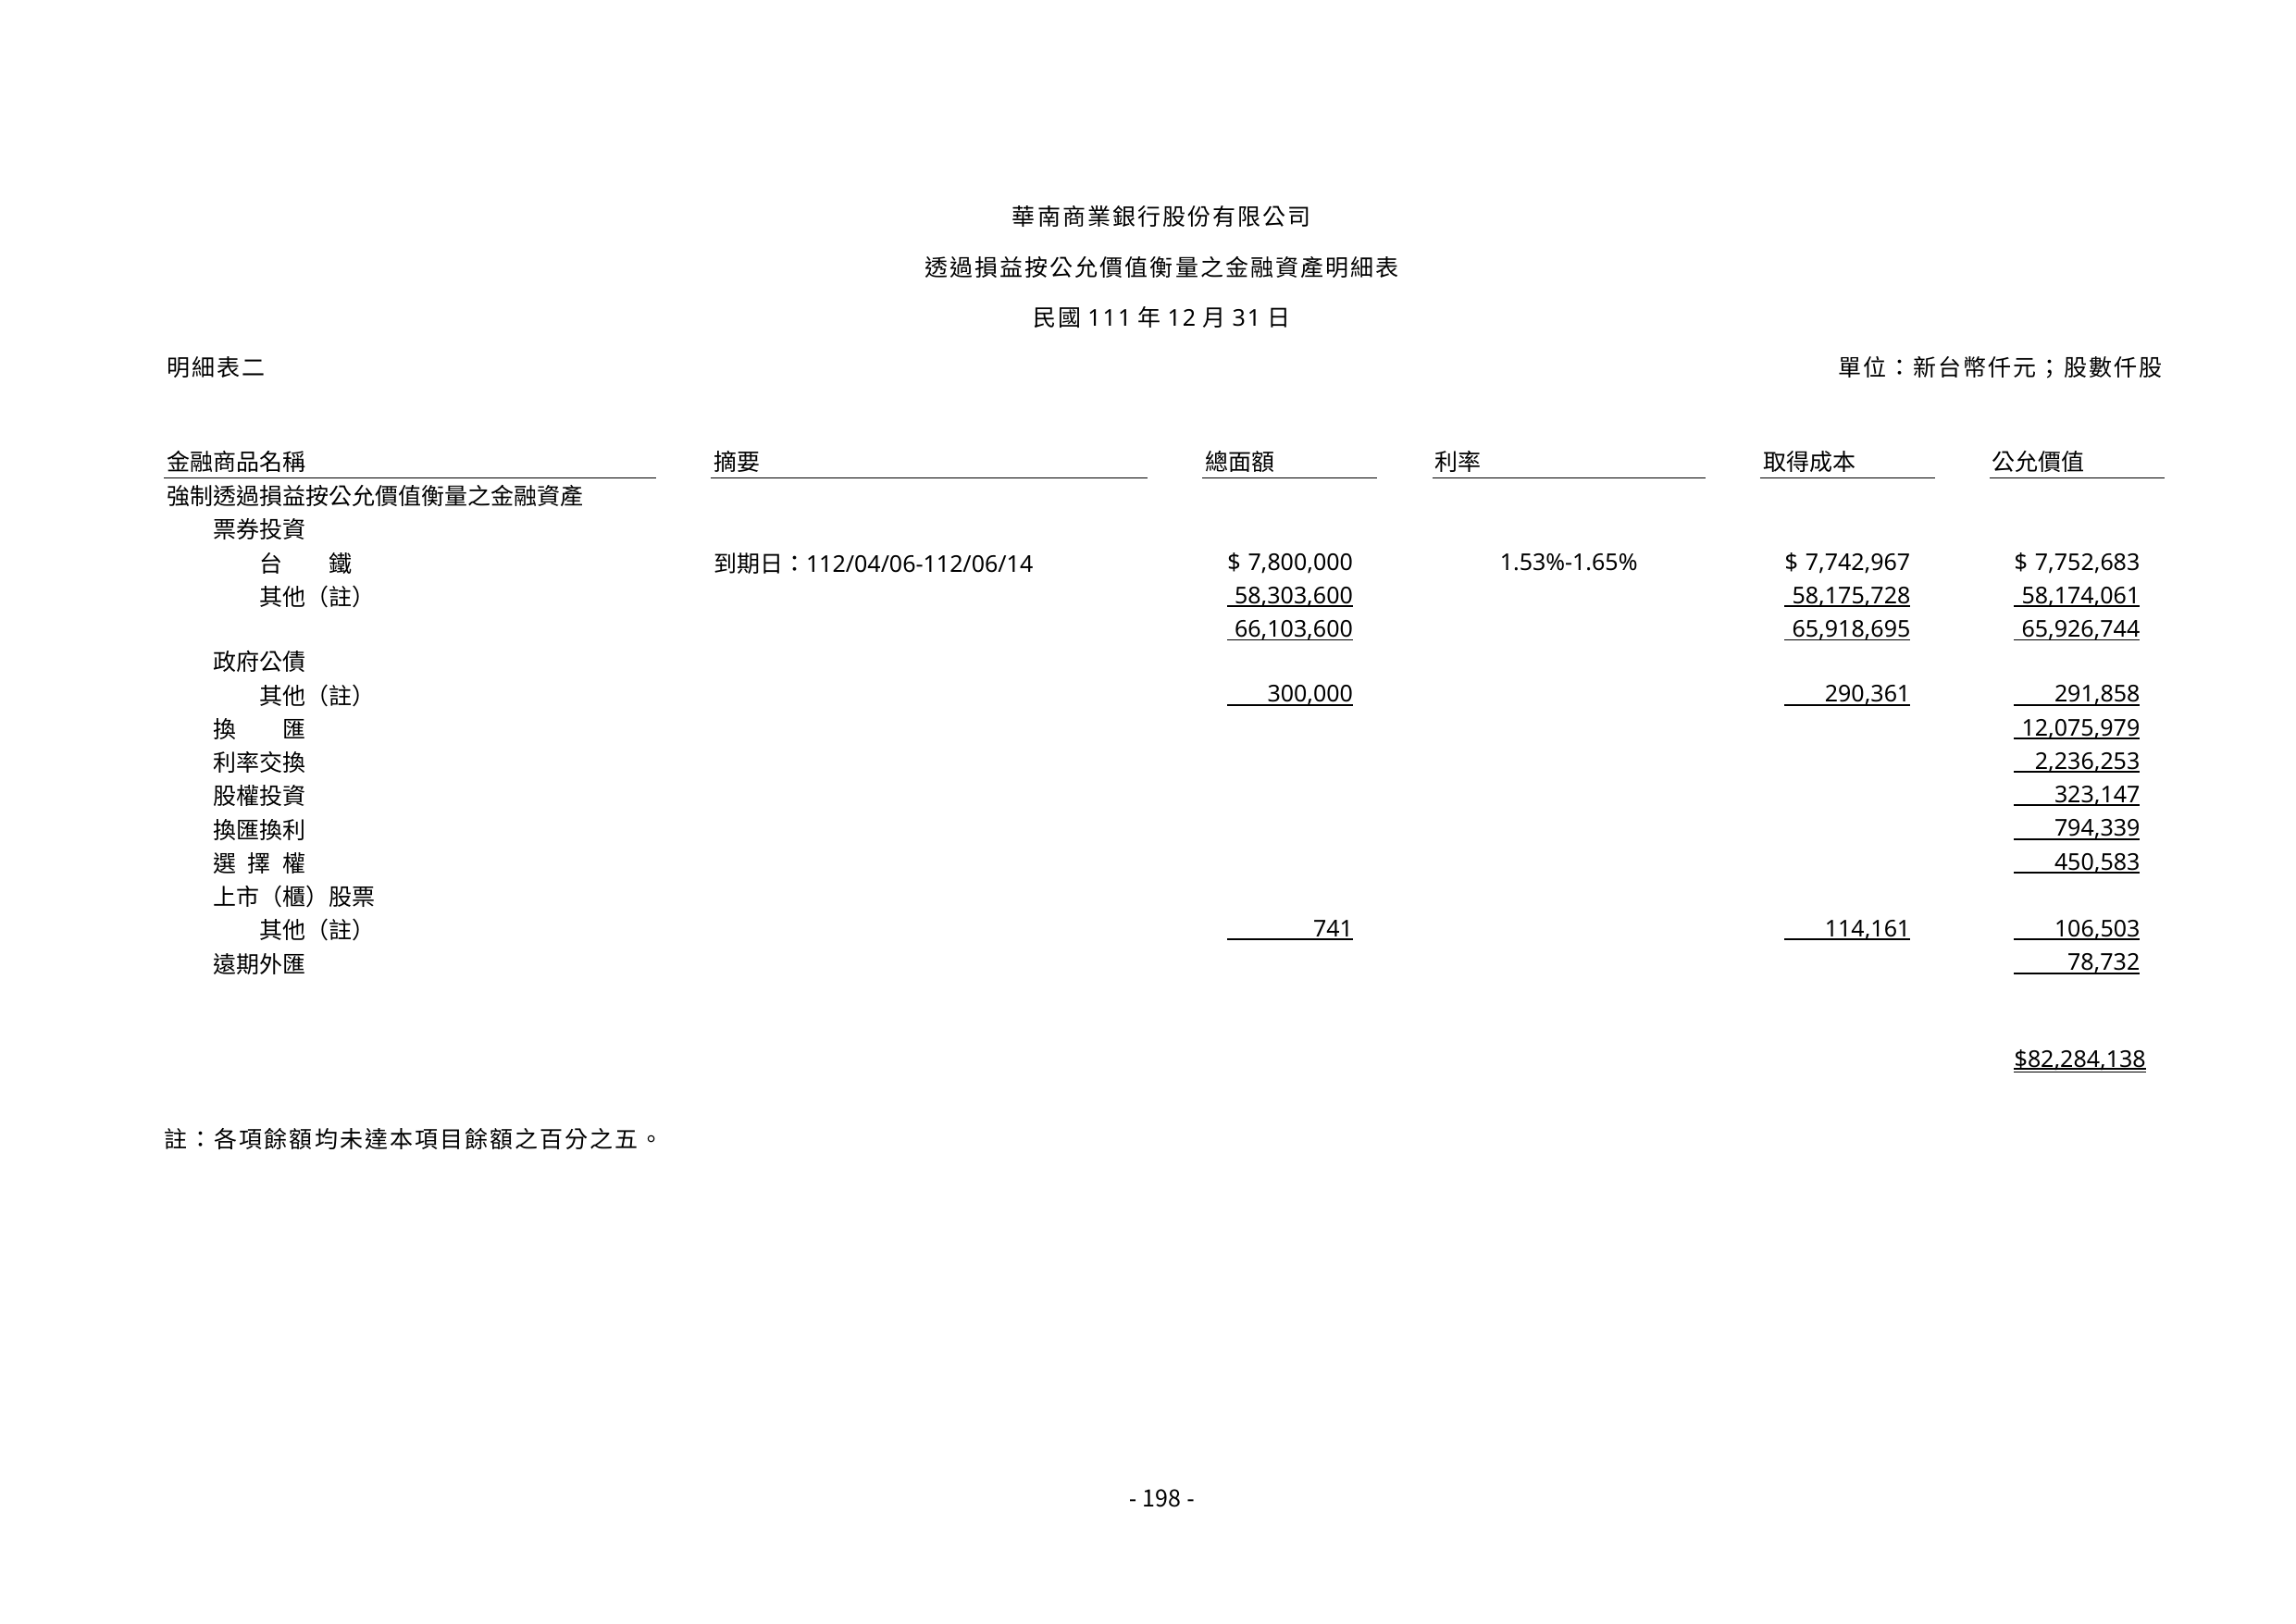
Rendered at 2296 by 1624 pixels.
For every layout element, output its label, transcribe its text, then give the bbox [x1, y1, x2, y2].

table_cell [1760, 478, 1935, 512]
table_cell [1706, 879, 1760, 912]
table_cell [1760, 512, 1935, 545]
table_cell [1433, 711, 1706, 744]
table_cell [1935, 578, 1990, 613]
table_cell [656, 946, 711, 979]
table_cell [1990, 512, 2165, 545]
table_cell [656, 778, 711, 812]
table_cell 291,858 [1990, 677, 2165, 711]
table_cell [1433, 578, 1706, 613]
table_cell [1760, 812, 1935, 845]
text 民國111年12月31日 [164, 299, 2159, 333]
table_cell [1990, 879, 2165, 912]
table_cell [1377, 979, 1432, 1010]
table_cell [711, 1042, 1148, 1073]
table_cell [1433, 979, 1706, 1010]
table_cell 12,075,979 [1990, 711, 2165, 744]
table_cell [164, 1042, 656, 1073]
table_cell 換匯換利 [164, 812, 656, 845]
table_cell [1377, 477, 1432, 512]
table_cell [1202, 1042, 1377, 1073]
table_cell [711, 1010, 1148, 1042]
table_cell [1148, 578, 1202, 613]
table_header [1148, 443, 1202, 477]
table_cell [656, 677, 711, 711]
table_cell [1935, 677, 1990, 711]
table_cell [656, 545, 711, 578]
table_cell [1706, 979, 1760, 1010]
table_cell $ 7,800,000 [1202, 545, 1377, 578]
table_cell [711, 912, 1148, 946]
table_cell [1202, 478, 1377, 512]
table_cell [1706, 745, 1760, 778]
table_cell [1935, 711, 1990, 744]
table_cell [1706, 845, 1760, 878]
table_cell [1377, 1010, 1432, 1042]
table_cell [1202, 879, 1377, 912]
table_cell [1433, 1010, 1706, 1042]
table_cell [1433, 812, 1706, 845]
table_cell [164, 979, 656, 1010]
table_cell 台 鐵 [164, 545, 656, 578]
table_cell [1706, 477, 1760, 512]
table_cell [711, 812, 1148, 845]
table_cell [1377, 644, 1432, 677]
table_cell 58,303,600 [1202, 578, 1377, 613]
table_cell 65,918,695 [1760, 613, 1935, 644]
table_cell [1377, 677, 1432, 711]
table_cell 450,583 [1990, 845, 2165, 878]
table_cell 其他（註） [164, 578, 656, 613]
table_cell [1706, 946, 1760, 979]
table_header [1935, 443, 1990, 477]
table_cell [1935, 545, 1990, 578]
table_cell 794,339 [1990, 812, 2165, 845]
table_cell [1148, 477, 1202, 512]
table_header 明細表二 [164, 350, 1164, 396]
table_cell [656, 912, 711, 946]
table_cell [1433, 613, 1706, 644]
table_cell [711, 478, 1148, 512]
table_cell [1990, 478, 2165, 512]
table_cell [711, 512, 1148, 545]
table_cell [1377, 512, 1432, 545]
table_cell 利率交換 [164, 745, 656, 778]
table_header [1377, 443, 1432, 477]
table_cell [1148, 512, 1202, 545]
table_cell [1377, 778, 1432, 812]
table_cell [1760, 711, 1935, 744]
table_cell [711, 879, 1148, 912]
table_cell [656, 845, 711, 878]
table_cell 741 [1202, 912, 1377, 946]
table_cell [656, 745, 711, 778]
table_cell 其他（註） [164, 912, 656, 946]
table_cell [1935, 745, 1990, 778]
table_cell [711, 677, 1148, 711]
table_cell [1148, 545, 1202, 578]
table_cell $ 7,752,683 [1990, 545, 2165, 578]
table_cell [1202, 711, 1377, 744]
table_cell [1148, 812, 1202, 845]
table_cell 換 匯 [164, 711, 656, 744]
table_header 取得成本 [1760, 443, 1935, 477]
table_cell [1935, 845, 1990, 878]
table_header [656, 443, 711, 477]
table_cell [1990, 644, 2165, 677]
table_cell [1377, 845, 1432, 878]
table_cell [1935, 946, 1990, 979]
table_cell [1706, 512, 1760, 545]
table_cell [656, 644, 711, 677]
table_cell [711, 613, 1148, 644]
table_cell [1377, 613, 1432, 644]
table_cell 到期日：112/04/06-112/06/14 [711, 545, 1148, 578]
table_cell [1433, 512, 1706, 545]
table_cell [1148, 879, 1202, 912]
table_cell [1148, 745, 1202, 778]
table_cell [656, 1042, 711, 1073]
table_cell [711, 778, 1148, 812]
table_header 利率 [1433, 443, 1706, 477]
table_header [1706, 443, 1760, 477]
table_header 金融商品名稱 [164, 443, 656, 477]
table_cell [1377, 545, 1432, 578]
table_cell [1760, 1042, 1935, 1073]
table_cell 323,147 [1990, 778, 2165, 812]
table_cell [1935, 512, 1990, 545]
table_cell [656, 512, 711, 545]
table_cell [656, 812, 711, 845]
table_cell [1760, 745, 1935, 778]
table_cell [1433, 1042, 1706, 1073]
table_cell [1148, 613, 1202, 644]
table_cell [1433, 946, 1706, 979]
table_header 公允價值 [1990, 443, 2165, 477]
table_cell [1935, 613, 1990, 644]
table_cell [1935, 477, 1990, 512]
table_cell [1202, 946, 1377, 979]
table_cell [1935, 1010, 1990, 1042]
table_cell [656, 1010, 711, 1042]
table_cell 1.53%-1.65% [1433, 545, 1706, 578]
table_cell [1706, 1010, 1760, 1042]
table_cell 上市（櫃）股票 [164, 879, 656, 912]
table_cell [1433, 745, 1706, 778]
table_cell [1202, 745, 1377, 778]
table_cell [1202, 644, 1377, 677]
table_cell [1706, 711, 1760, 744]
table_cell [711, 845, 1148, 878]
table_cell [1148, 778, 1202, 812]
table_cell $ 82,284,138 [1990, 1042, 2165, 1073]
table_cell [1990, 1010, 2165, 1042]
table_cell [1148, 845, 1202, 878]
table_cell [1935, 644, 1990, 677]
table_cell 其他（註） [164, 677, 656, 711]
table_cell [1433, 478, 1706, 512]
text 註：各項餘額均未達本項目餘額之百分之五。 [164, 1121, 2159, 1155]
text 透過損益按公允價值衡量之金融資產明細表 [164, 249, 2159, 282]
table_cell 票券投資 [164, 512, 656, 545]
table_cell [1935, 778, 1990, 812]
table_cell [656, 578, 711, 613]
table_cell [1706, 613, 1760, 644]
table_cell [1433, 677, 1706, 711]
table_header 總面額 [1202, 443, 1377, 477]
table_cell [711, 711, 1148, 744]
table_cell [1377, 745, 1432, 778]
table_cell [1706, 812, 1760, 845]
table_cell [1148, 1042, 1202, 1073]
table_cell [1202, 1010, 1377, 1042]
table_cell 290,361 [1760, 677, 1935, 711]
table_cell [1760, 778, 1935, 812]
table_cell [1148, 1010, 1202, 1042]
table_cell [656, 711, 711, 744]
table_cell 114,161 [1760, 912, 1935, 946]
table_cell 選 擇 權 [164, 845, 656, 878]
table_cell [1202, 845, 1377, 878]
table_cell $ 7,742,967 [1760, 545, 1935, 578]
table_cell [1706, 778, 1760, 812]
table_cell [711, 745, 1148, 778]
table_cell [1760, 879, 1935, 912]
table_cell [1760, 1010, 1935, 1042]
table_cell [1202, 778, 1377, 812]
table_cell [1148, 912, 1202, 946]
table_cell [1760, 845, 1935, 878]
table_cell [711, 644, 1148, 677]
table_cell [711, 946, 1148, 979]
table_cell [1433, 778, 1706, 812]
table_cell [1935, 879, 1990, 912]
table_cell [1706, 677, 1760, 711]
table_cell [1433, 845, 1706, 878]
table_cell [1148, 946, 1202, 979]
table_cell [656, 613, 711, 644]
table_cell [1377, 812, 1432, 845]
table_cell [1935, 979, 1990, 1010]
table_cell [1377, 879, 1432, 912]
table_cell [1202, 512, 1377, 545]
table_cell [164, 613, 656, 644]
table_cell [1202, 979, 1377, 1010]
table_cell 遠期外匯 [164, 946, 656, 979]
table_cell [711, 578, 1148, 613]
table_cell [1148, 711, 1202, 744]
table_cell 65,926,744 [1990, 613, 2165, 644]
table_cell [1760, 979, 1935, 1010]
table_cell 66,103,600 [1202, 613, 1377, 644]
table_cell 強制透過損益按公允價值衡量之金融資產 [164, 478, 656, 512]
table_cell [164, 1010, 656, 1042]
table_cell [1433, 879, 1706, 912]
table_cell [1148, 979, 1202, 1010]
table_cell 78,732 [1990, 946, 2165, 979]
text 華南商業銀行股份有限公司 [164, 199, 2159, 232]
table_cell [1148, 677, 1202, 711]
table_header 摘要 [711, 443, 1148, 477]
table_cell [656, 477, 711, 512]
table_cell [1706, 545, 1760, 578]
table_cell [1377, 946, 1432, 979]
table_cell [1706, 912, 1760, 946]
table_cell [1760, 644, 1935, 677]
table_cell 300,000 [1202, 677, 1377, 711]
table_cell [1706, 1042, 1760, 1073]
table_cell [1377, 711, 1432, 744]
table_cell [1935, 912, 1990, 946]
table_cell [656, 979, 711, 1010]
table_cell [711, 979, 1148, 1010]
table_cell 58,175,728 [1760, 578, 1935, 613]
table_cell [1148, 644, 1202, 677]
table_cell [1377, 912, 1432, 946]
table_cell 58,174,061 [1990, 578, 2165, 613]
table_cell [1706, 644, 1760, 677]
table_cell 106,503 [1990, 912, 2165, 946]
table_cell 政府公債 [164, 644, 656, 677]
table_cell [1377, 1042, 1432, 1073]
table_cell 股權投資 [164, 778, 656, 812]
table_cell [1990, 979, 2165, 1010]
table_cell [1202, 812, 1377, 845]
table_cell [656, 879, 711, 912]
table_cell [1433, 912, 1706, 946]
table_cell [1377, 578, 1432, 613]
table_cell [1935, 812, 1990, 845]
table_cell [1433, 644, 1706, 677]
table_cell [1760, 946, 1935, 979]
table_cell [1706, 578, 1760, 613]
table_cell 2,236,253 [1990, 745, 2165, 778]
table_header 單位：新台幣仟元；股數仟股 [1164, 350, 2165, 396]
table_cell [1935, 1042, 1990, 1073]
